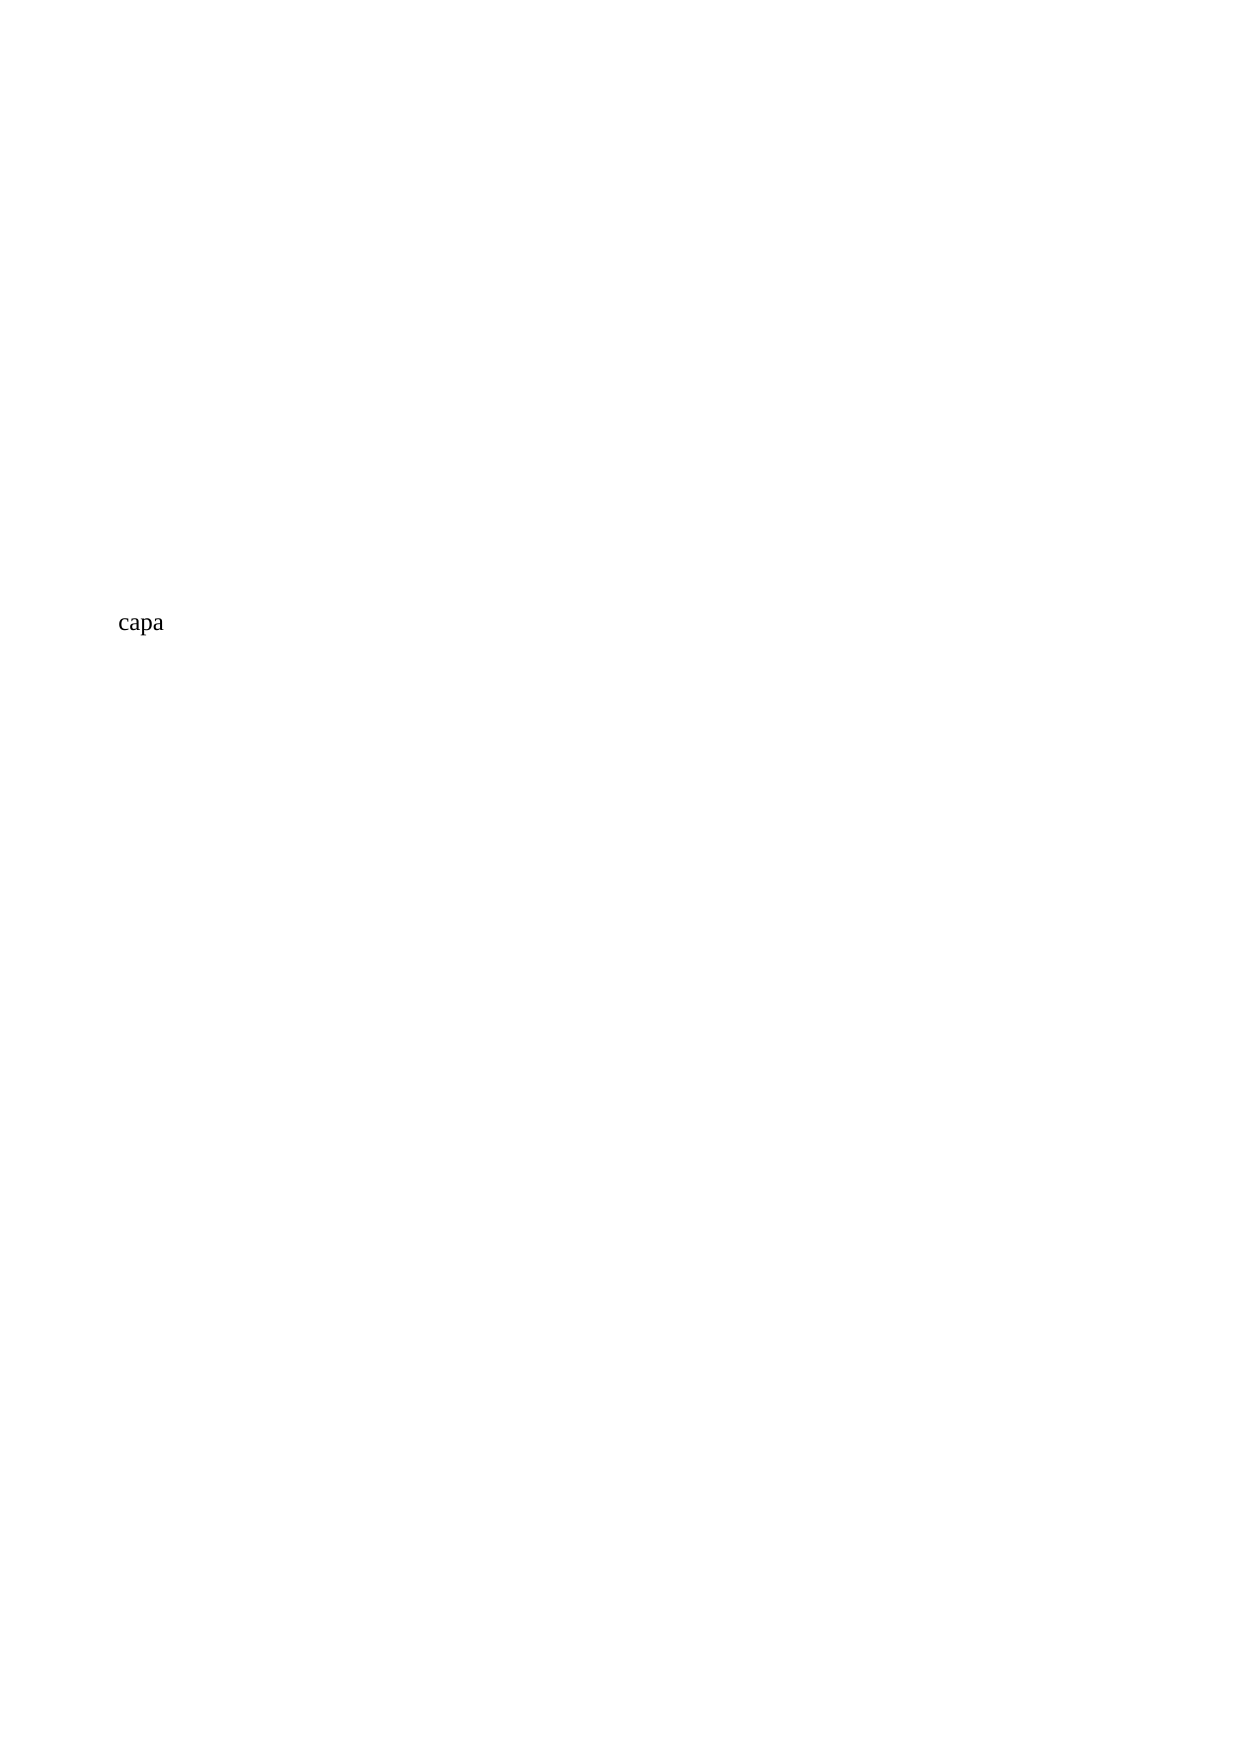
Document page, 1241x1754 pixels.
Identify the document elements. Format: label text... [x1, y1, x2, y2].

text capa [118, 607, 1122, 636]
